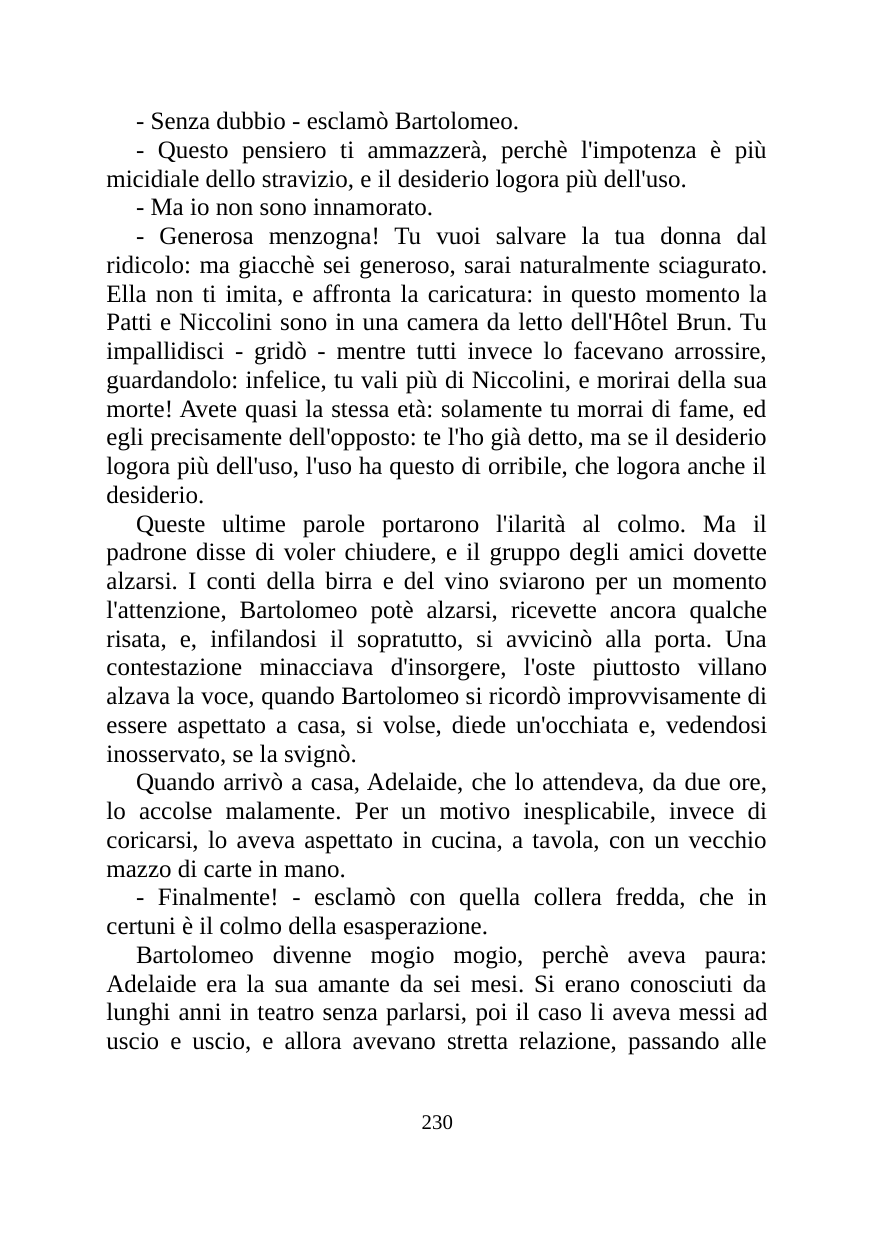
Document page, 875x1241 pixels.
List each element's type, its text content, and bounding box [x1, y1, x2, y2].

text Bartolomeo divenne mogio mogio, perchè aveva paura: Adelaide era la sua amante da sei mesi. Si erano conosciuti da lunghi anni in teatro senza parlarsi, poi il caso li aveva messi ad uscio e uscio, e allora avevano stretta relazione, passando alle [106, 940, 768, 1055]
text - Finalmente! - esclamò con quella collera fredda, che in certuni è il colmo della esasperazione. [106, 882, 768, 940]
text - Questo pensiero ti ammazzerà, perchè l'impotenza è più micidiale dello stravizio, e il desiderio logora più dell'uso. [106, 135, 768, 192]
text Quando arrivò a casa, Adelaide, che lo attendeva, da due ore, lo accolse malamente. Per un motivo inesplicabile, invece di coricarsi, lo aveva aspettato in cucina, a tavola, con un vecchio mazzo di carte in mano. [106, 767, 768, 882]
text Queste ultime parole portarono l'ilarità al colmo. Ma il padrone disse di voler chiudere, e il gruppo degli amici dovette alzarsi. I conti della birra e del vino sviarono per un momento l'attenzione, Bartolomeo potè alzarsi, ricevette ancora qualche risata, e, infilandosi il sopratutto, si avvicinò alla porta. Una contestazione minacciava d'insorgere, l'oste piuttosto villano alzava la voce, quando Bartolomeo si ricordò improvvisamente di essere aspettato a casa, si volse, diede un'occhiata e, vedendosi inosservato, se la svignò. [106, 509, 768, 767]
text - Senza dubbio - esclamò Bartolomeo. [106, 106, 768, 135]
text - Ma io non sono innamorato. [106, 192, 768, 221]
text - Generosa menzogna! Tu vuoi salvare la tua donna dal ridicolo: ma giacchè sei generoso, sarai naturalmente sciagurato. Ella non ti imita, e affronta la caricatura: in questo momento la Patti e Niccolini sono in una camera da letto dell'Hôtel Brun. Tu impallidisci - gridò - mentre tutti invece lo facevano arrossire, guardandolo: infelice, tu vali più di Niccolini, e morirai della sua morte! Avete quasi la stessa età: solamente tu morrai di fame, ed egli precisamente dell'opposto: te l'ho già detto, ma se il desiderio logora più dell'uso, l'uso ha questo di orribile, che logora anche il desiderio. [106, 221, 768, 509]
